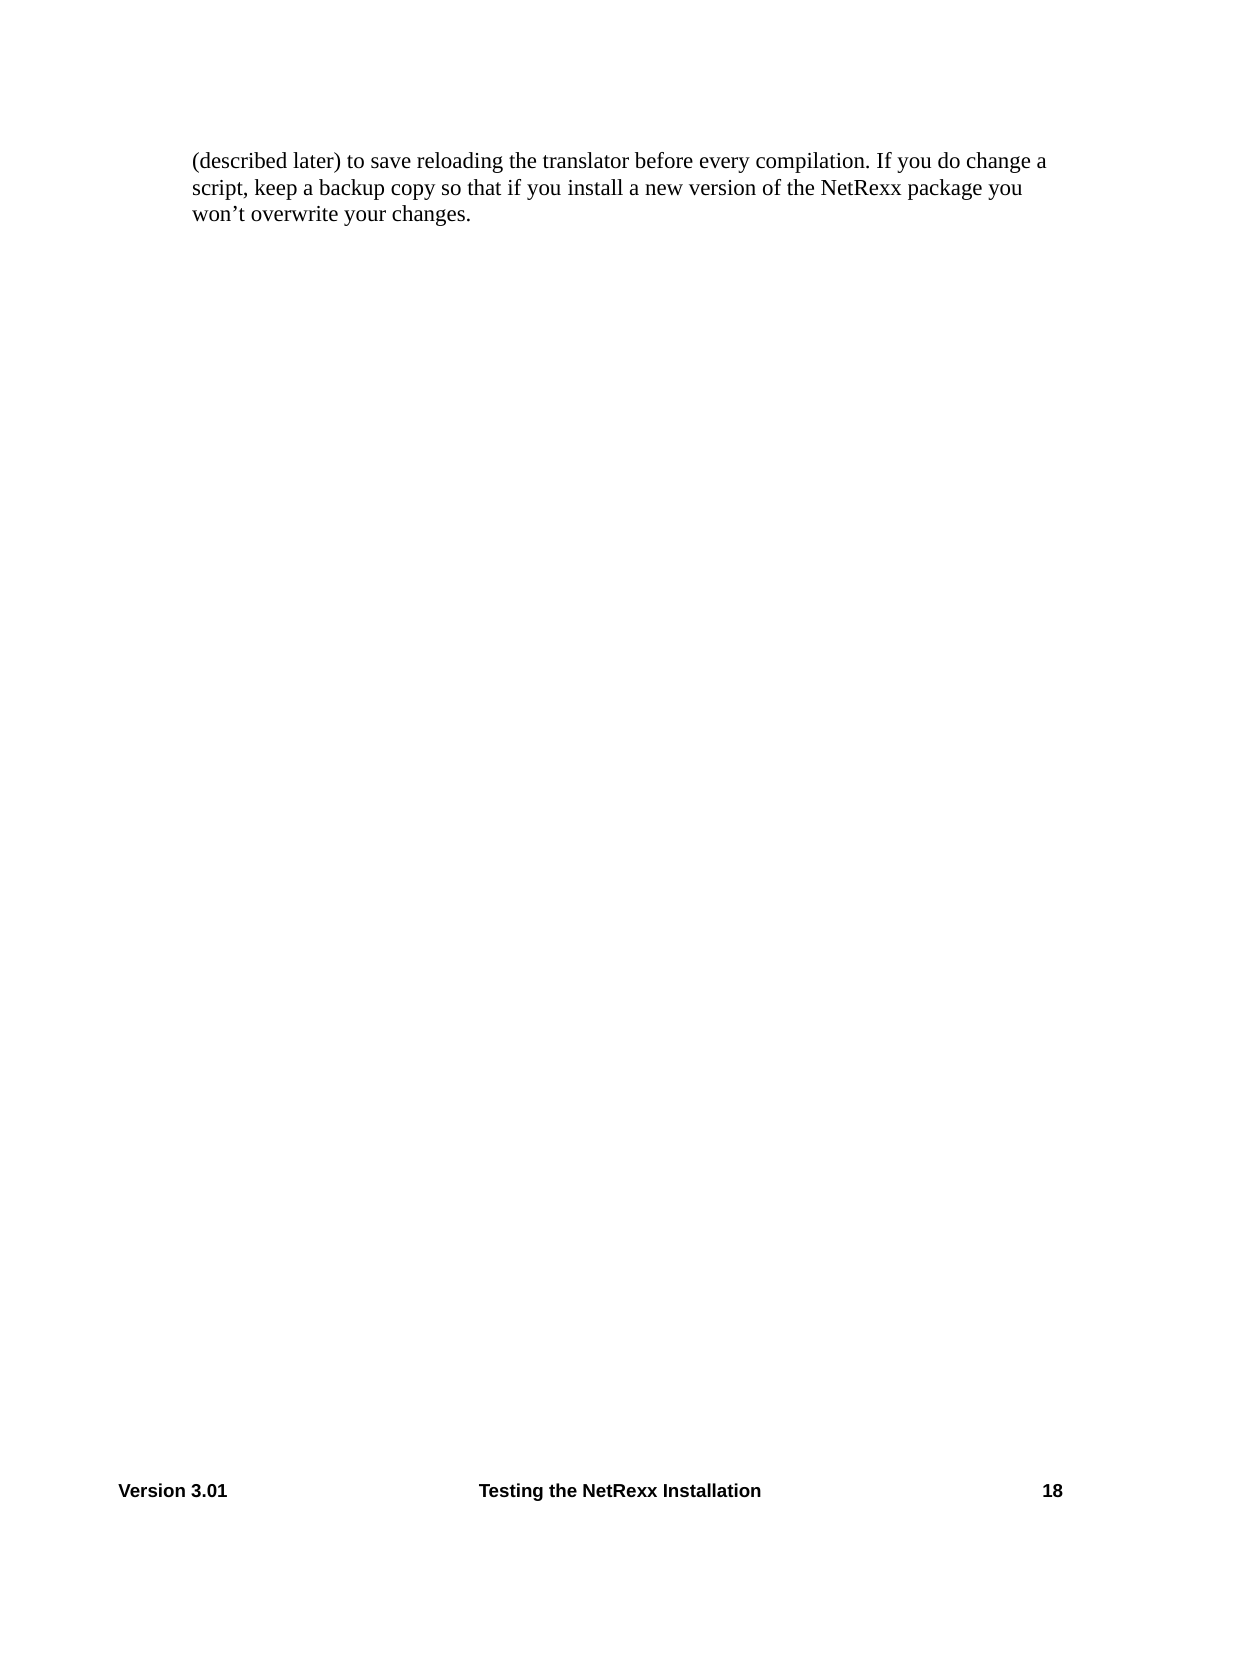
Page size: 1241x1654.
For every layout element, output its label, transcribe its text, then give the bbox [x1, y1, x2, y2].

list (described later) to save reloading the translator before every compilation. If you do change a script, keep a backup copy so that if you install a new version of the NetRexx package you won’t overwrite your changes. [162, 148, 1063, 227]
